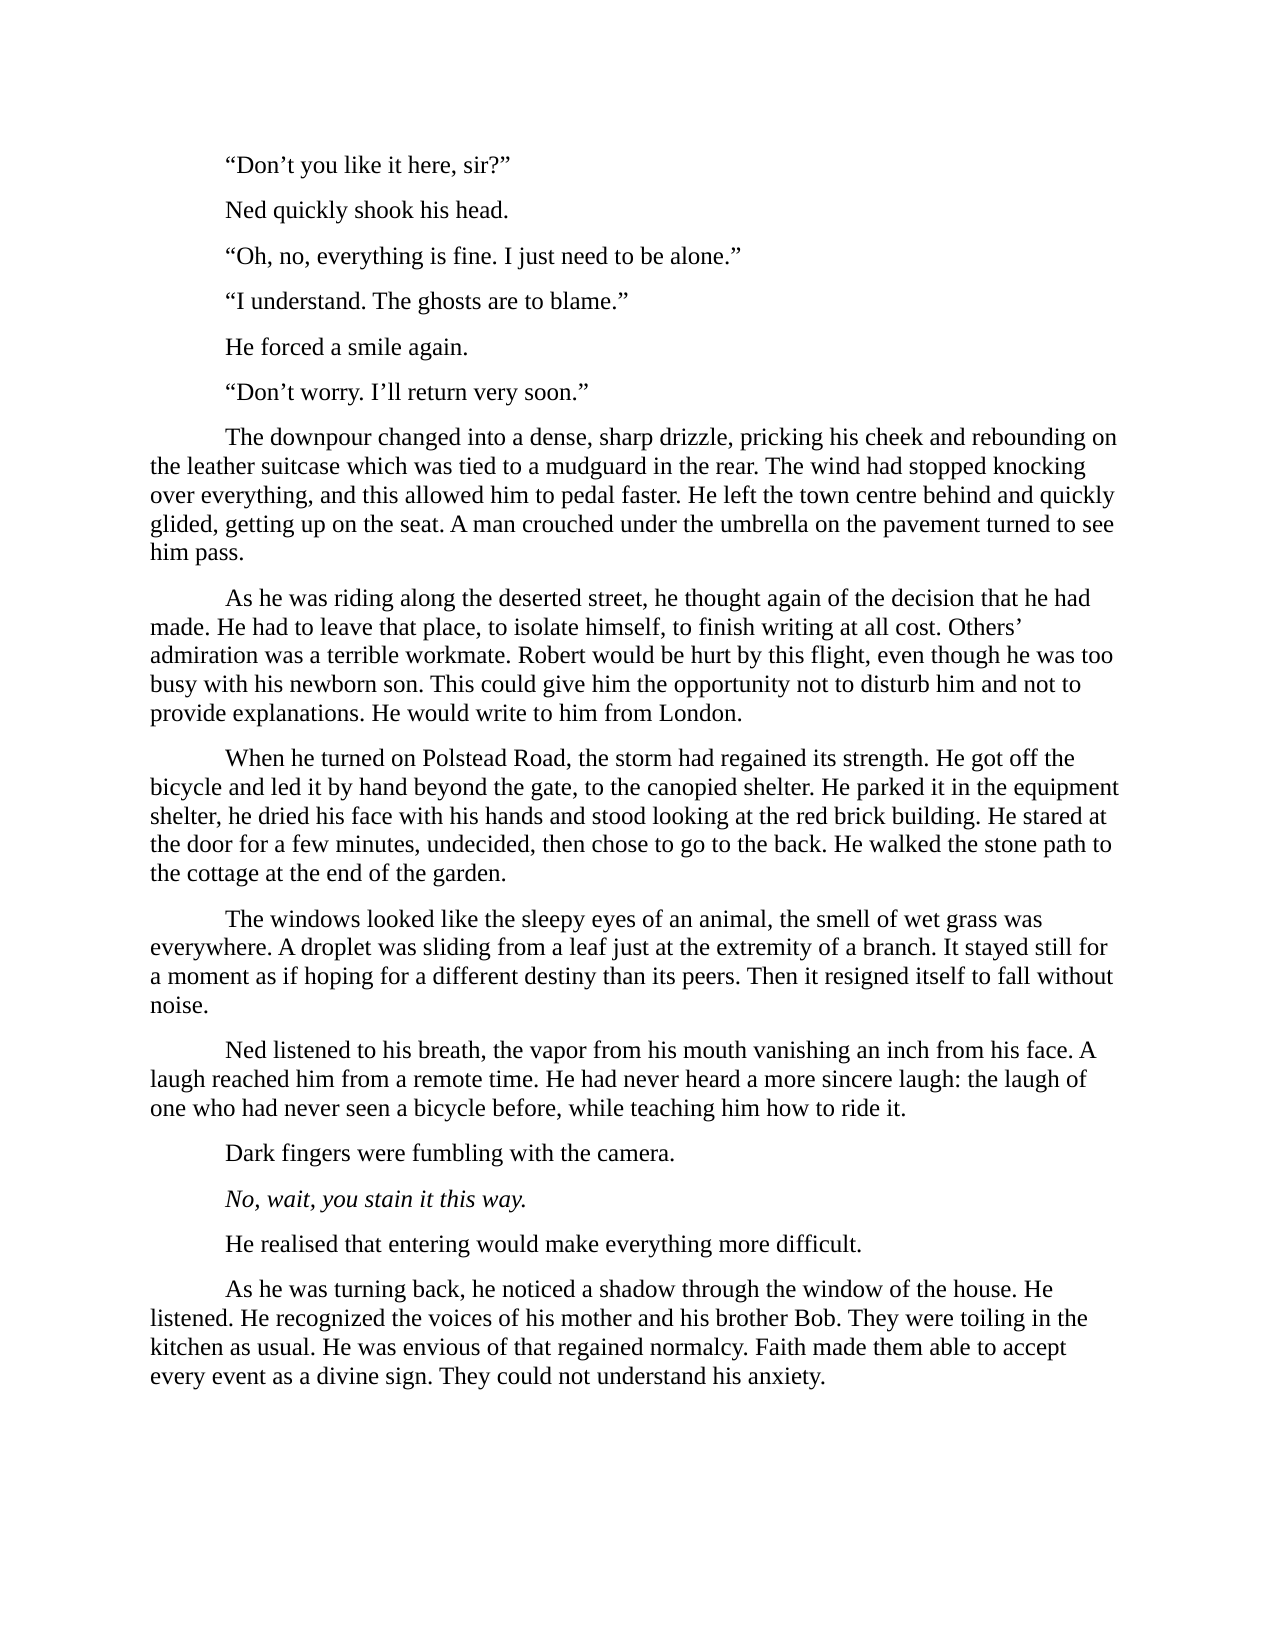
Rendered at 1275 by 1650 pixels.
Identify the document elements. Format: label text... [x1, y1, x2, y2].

text Ned listened to his breath, the vapor from his mouth vanishing an inch from his face. A laugh reached him from a remote time. He had never heard a more sincere laugh: the laugh of one who had never seen a bicycle before, while teaching him how to ride it. [150, 1035, 1125, 1122]
text As he was riding along the deserted street, he thought again of the decision that he had made. He had to leave that place, to isolate himself, to finish writing at all cost. Others’ admiration was a terrible workmate. Robert would be hurt by this flight, even though he was too busy with his newborn son. This could give him the opportunity not to disturb him and not to provide explanations. He would write to him from London. [150, 583, 1125, 727]
text The windows looked like the sleepy eyes of an animal, the smell of wet grass was everywhere. A droplet was sliding from a leaf just at the extremity of a branch. It stayed still for a moment as if hoping for a different destiny than its peers. Then it resigned itself to fall without noise. [150, 904, 1125, 1019]
text He realised that entering would make everything more difficult. [150, 1229, 1125, 1258]
text He forced a smile again. [150, 332, 1125, 360]
text “Don’t you like it here, sir?” [150, 150, 1125, 179]
text No, wait, you stain it this way. [150, 1184, 1125, 1212]
text “Oh, no, everything is fine. I just need to be alone.” [150, 241, 1125, 269]
text “I understand. The ghosts are to blame.” [150, 286, 1125, 315]
text As he was turning back, he noticed a shadow through the window of the house. He listened. He recognized the voices of his mother and his brother Bob. They were toiling in the kitchen as usual. He was envious of that regained normalcy. Faith made them able to accept every event as a divine sign. They could not understand his anxiety. [150, 1274, 1125, 1389]
text Ned quickly shook his head. [150, 195, 1125, 224]
text “Don’t worry. I’ll return very soon.” [150, 377, 1125, 406]
text The downpour changed into a dense, sharp drizzle, pricking his cheek and rebounding on the leather suitcase which was tied to a mudguard in the rear. The wind had stopped knocking over everything, and this allowed him to pedal faster. He left the town centre behind and quickly glided, getting up on the seat. A man crouched under the umbrella on the pavement turned to see him pass. [150, 422, 1125, 566]
text When he turned on Polstead Road, the storm had regained its strength. He got off the bicycle and led it by hand beyond the gate, to the canopied shelter. He parked it in the equipment shelter, he dried his face with his hands and stood looking at the red brick building. He stared at the door for a few minutes, undecided, then chose to go to the back. He walked the stone path to the cottage at the end of the garden. [150, 743, 1125, 887]
text Dark fingers were fumbling with the camera. [150, 1138, 1125, 1167]
